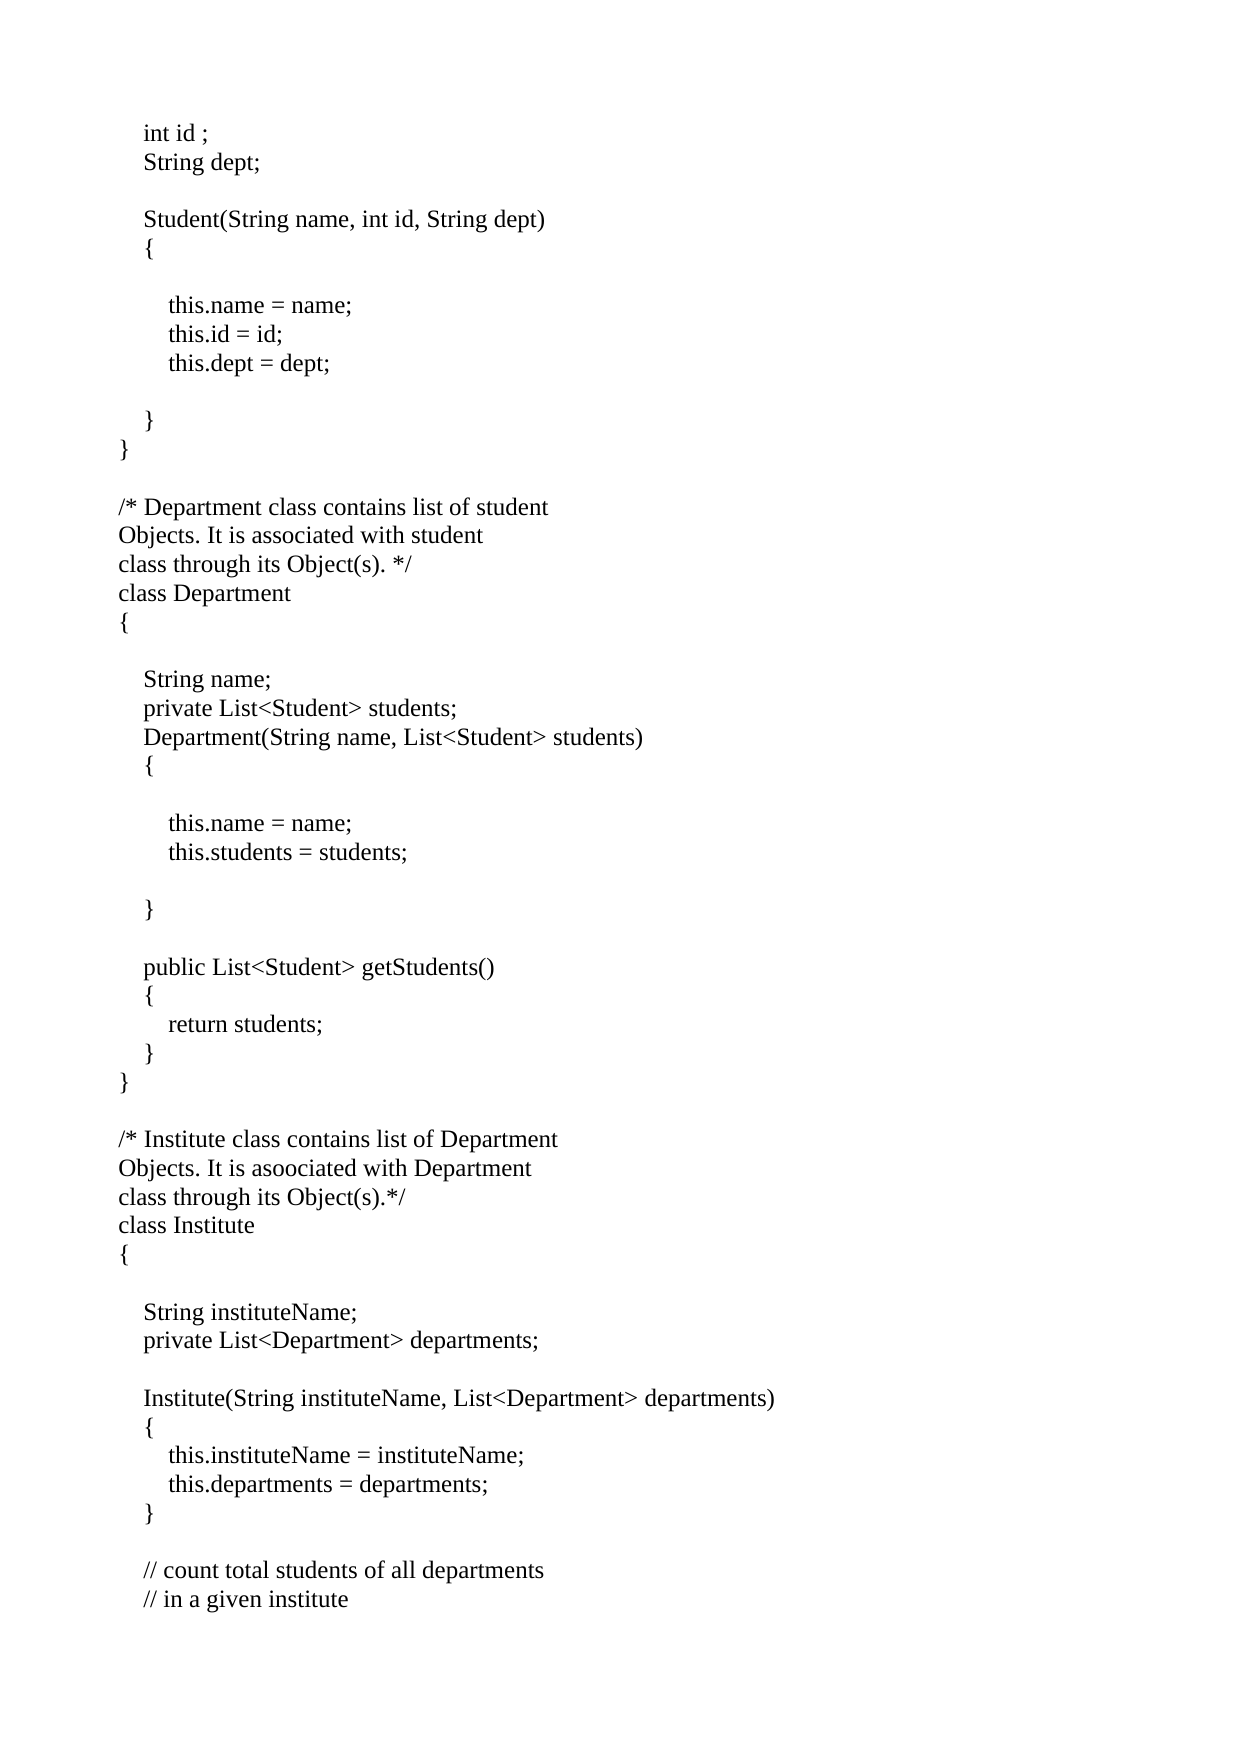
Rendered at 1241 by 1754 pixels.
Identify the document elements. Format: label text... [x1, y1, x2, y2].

table_header int id ; String dept; Student(String name, int id, String dept) { this.name = name; this.id = id; this.dept = dept; } } /* Department class contains list of student Objects. It is associated with student class through its Object(s). */ class Department { String name; private List<Student> students; Department(String name, List<Student> students) { this.name = name; this.students = students; } public List<Student> getStudents() { return students; } } /* Institute class contains list of Department Objects. It is asoociated with Department class through its Object(s).*/ class Institute { String instituteName; private List<Department> departments; Institute(String instituteName, List<Department> departments) { this.instituteName = instituteName; this.departments = departments; } // count total students of all departments // in a given institute [118, 118, 1074, 1613]
